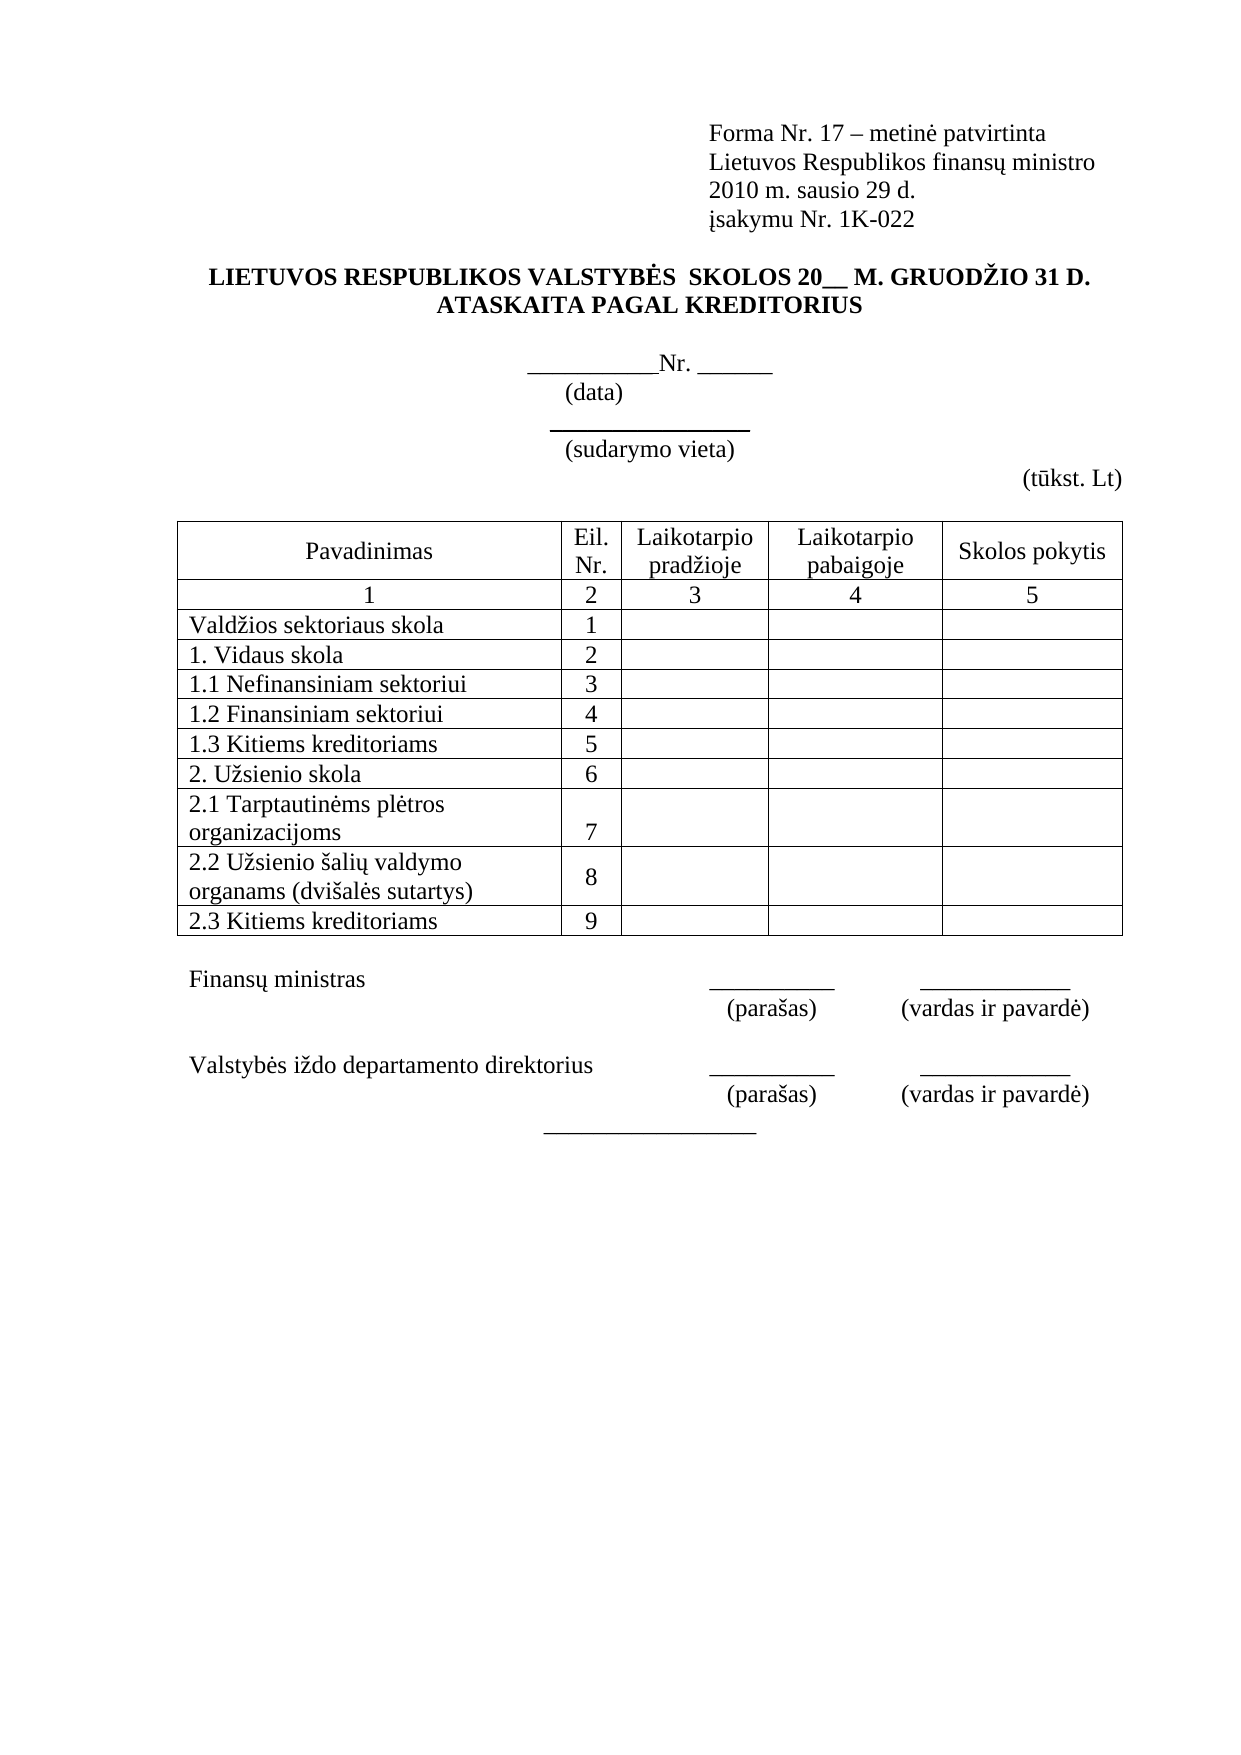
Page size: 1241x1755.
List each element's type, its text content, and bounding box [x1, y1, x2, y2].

text Lietuvos Respublikos finansų ministro [177, 147, 1122, 176]
table_cell [622, 759, 768, 788]
table_cell 2. Užsienio skola [178, 759, 561, 788]
table_cell [622, 729, 768, 758]
table_cell 8 [562, 847, 621, 905]
table_cell [622, 670, 768, 698]
table_cell [943, 789, 1122, 846]
table_header Pavadinimas [178, 522, 561, 579]
text ________________ [177, 406, 1122, 434]
table_cell 2.1 Tarptautinėms plėtros organizacijoms [178, 789, 561, 846]
table_header Laikotarpio pabaigoje [769, 522, 942, 579]
table_cell 5 [943, 580, 1122, 609]
table_cell [769, 847, 942, 905]
table_cell 1.3 Kitiems kreditoriams [178, 729, 561, 758]
table_cell [943, 640, 1122, 668]
text (sudarymo vieta) [177, 434, 1122, 463]
table_header Valstybės iždo departamento direktorius [177, 1051, 675, 1108]
table_header __________ (parašas) [675, 964, 868, 1022]
table_cell [943, 847, 1122, 905]
table_cell [769, 670, 942, 698]
text __________ Nr. ______ [177, 348, 1122, 377]
table_header Laikotarpio pradžioje [622, 522, 768, 579]
table_cell 3 [562, 670, 621, 698]
table_cell [622, 640, 768, 668]
table_header __________ (parašas) [675, 1051, 868, 1108]
table_cell [943, 699, 1122, 728]
table_cell [769, 640, 942, 668]
table_cell 7 [562, 789, 621, 846]
table_cell 9 [562, 906, 621, 934]
table_cell 4 [562, 699, 621, 728]
table_cell 6 [562, 759, 621, 788]
table_header ____________ (vardas ir pavardė) [868, 964, 1122, 1022]
table_cell [943, 670, 1122, 698]
table_header Finansų ministras [177, 964, 675, 1022]
text (tūkst. Lt) [177, 463, 1122, 492]
table_cell [943, 610, 1122, 639]
table_header Eil. Nr. [562, 522, 621, 579]
table_cell 3 [622, 580, 768, 609]
table_cell [769, 759, 942, 788]
table_cell Valdžios sektoriaus skola [178, 610, 561, 639]
text Forma Nr. 17 – metinė patvirtinta [709, 118, 1122, 147]
table_cell [943, 729, 1122, 758]
table_cell 1.2 Finansiniam sektoriui [178, 699, 561, 728]
text 2010 m. sausio 29 d. [177, 176, 1122, 204]
table_cell [943, 906, 1122, 934]
table_cell 1.1 Nefinansiniam sektoriui [178, 670, 561, 698]
table_cell 4 [769, 580, 942, 609]
table_cell [769, 789, 942, 846]
text (data) [565, 377, 1122, 406]
text _________________ [177, 1108, 1122, 1137]
table_cell [769, 729, 942, 758]
table_cell 1. Vidaus skola [178, 640, 561, 668]
table_cell 1 [562, 610, 621, 639]
table_header ____________ (vardas ir pavardė) [868, 1051, 1122, 1108]
table_cell 2 [562, 580, 621, 609]
table_cell [769, 610, 942, 639]
table_header Skolos pokytis [943, 522, 1122, 579]
table_cell 1 [178, 580, 561, 609]
table_cell [943, 759, 1122, 788]
text įsakymu Nr. 1K-022 [177, 204, 1122, 233]
table_cell 2.3 Kitiems kreditoriams [178, 906, 561, 934]
table_cell [622, 699, 768, 728]
table_cell [622, 789, 768, 846]
table_cell [769, 699, 942, 728]
table_cell 2.2 Užsienio šalių valdymo organams (dvišalės sutartys) [178, 847, 561, 905]
table_cell [622, 906, 768, 934]
table_cell [622, 847, 768, 905]
text LIETUVOS RESPUBLIKOS VALSTYBĖS SKOLOS 20__ M. GRUODŽIO 31 D. ATASKAITA PAGAL KREDITORIUS [177, 262, 1122, 319]
table_cell [769, 906, 942, 934]
table_cell 5 [562, 729, 621, 758]
table_cell 2 [562, 640, 621, 668]
table_cell [622, 610, 768, 639]
